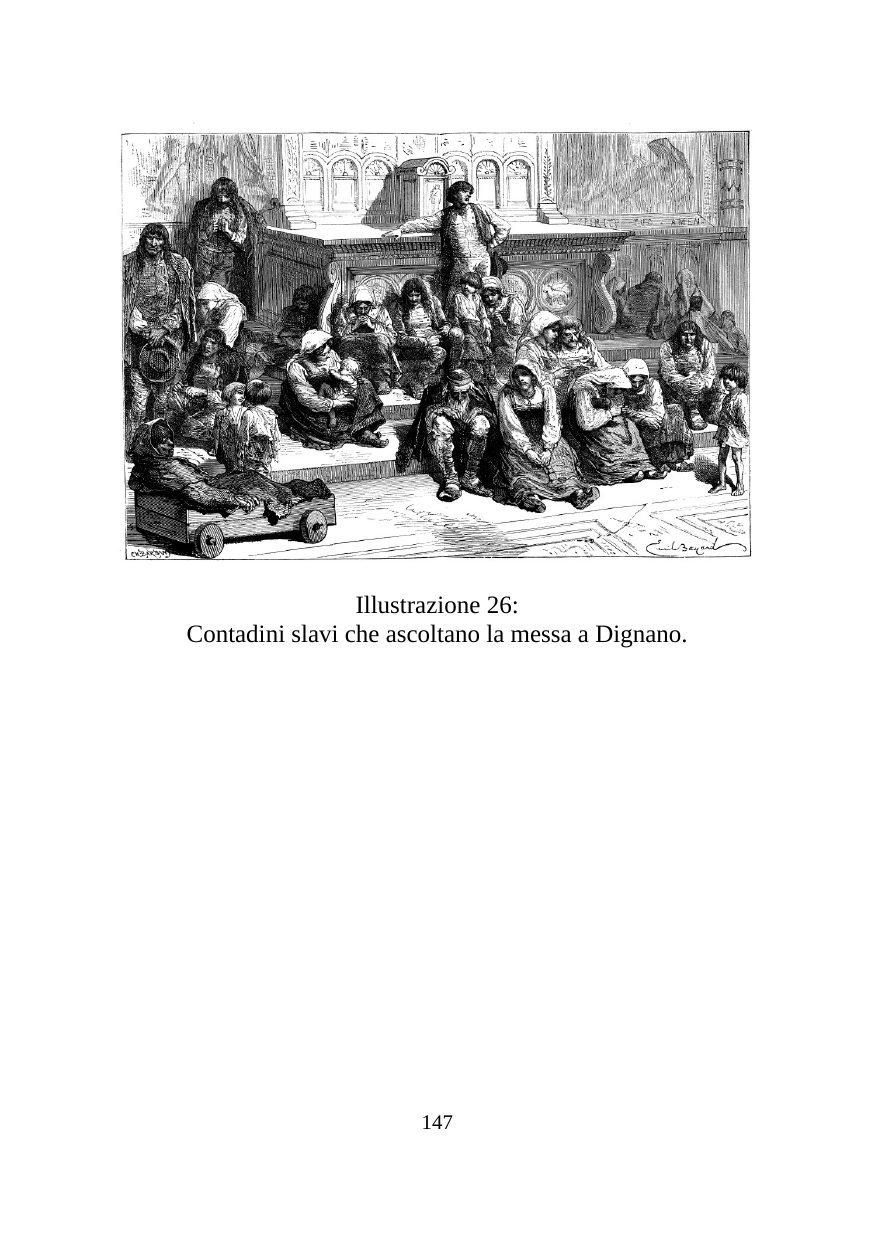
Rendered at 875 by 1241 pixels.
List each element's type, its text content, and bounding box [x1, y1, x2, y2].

text Illustrazione 26: Contadini slavi che ascoltano la messa a Dignano. [100, 590, 774, 647]
picture [100, 118, 762, 590]
